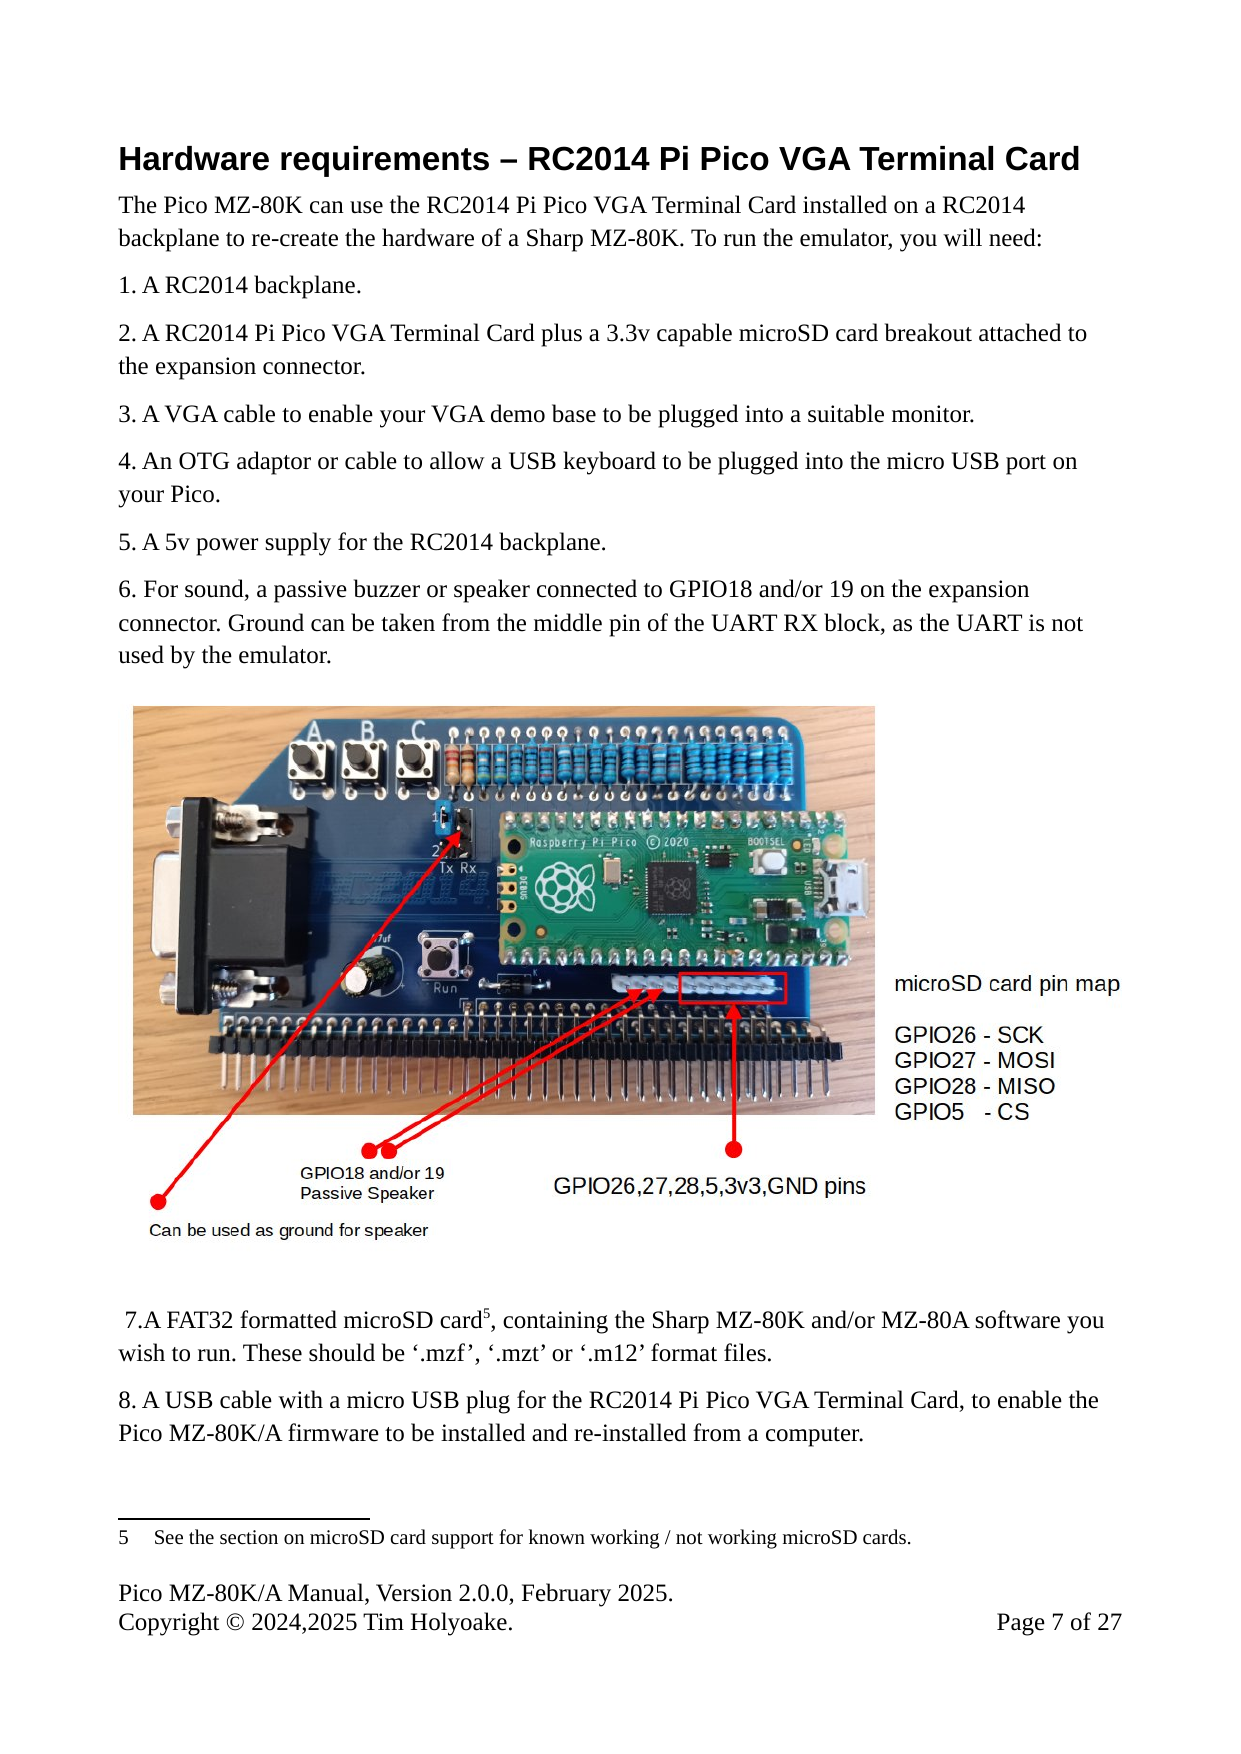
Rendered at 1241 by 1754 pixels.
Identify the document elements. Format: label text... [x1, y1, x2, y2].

text 7.A FAT32 formatted microSD card, containing the Sharp MZ-80K and/or MZ-80A software you wish to run. These should be ‘.mzf’, ‘.mzt’ or ‘.m12’ format files. [118, 1305, 1122, 1366]
text 4. An OTG adaptor or cable to allow a USB keyboard to be plugged into the micro USB port on your Pico. [118, 446, 1122, 508]
text 1. A RC2014 backplane. [118, 271, 1122, 299]
text See the section on microSD card support for known working / not working microSD cards. [118, 1525, 1122, 1549]
text 5. A 5v power supply for the RC2014 backplane. [118, 527, 1122, 556]
picture [118, 688, 1123, 1253]
subtitle Hardware requirements – RC2014 Pi Pico VGA Terminal Card [118, 139, 1122, 177]
text 3. A VGA cable to enable your VGA demo base to be plugged into a suitable monitor. [118, 399, 1122, 427]
text The Pico MZ-80K can use the RC2014 Pi Pico VGA Terminal Card installed on a RC2014 backplane to re-create the hardware of a Sharp MZ-80K. To run the emulator, you will need: [118, 190, 1122, 252]
text 8. A USB cable with a micro USB plug for the RC2014 Pi Pico VGA Terminal Card, to enable the Pico MZ-80K/A firmware to be installed and re-installed from a computer. [118, 1385, 1122, 1447]
text 6. For sound, a passive buzzer or speaker connected to GPIO18 and/or 19 on the expansion connector. Ground can be taken from the middle pin of the UART RX block, as the UART is not used by the emulator. [118, 574, 1122, 669]
text 2. A RC2014 Pi Pico VGA Terminal Card plus a 3.3v capable microSD card breakout attached to the expansion connector. [118, 318, 1122, 380]
